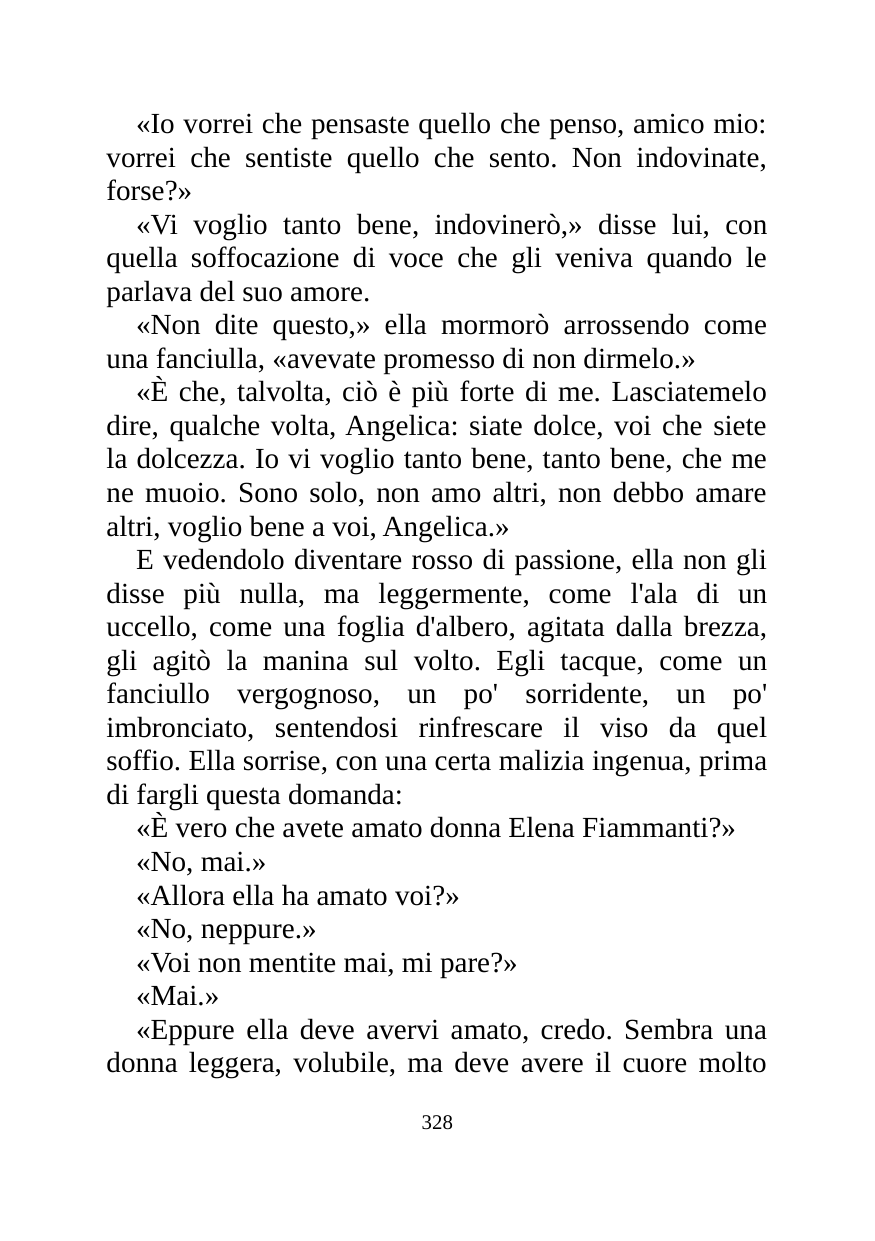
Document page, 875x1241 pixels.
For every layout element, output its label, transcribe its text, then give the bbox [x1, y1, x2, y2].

text «No, mai.» [106, 844, 768, 878]
text «Allora ella ha amato voi?» [106, 878, 768, 911]
text «Vi voglio tanto bene, indovinerò,» disse lui, con quella soffocazione di voce che gli veniva quando le parlava del suo amore. [106, 207, 768, 307]
text «Io vorrei che pensaste quello che penso, amico mio: vorrei che sentiste quello che sento. Non indovinate, forse?» [106, 106, 768, 207]
text E vedendolo diventare rosso di passione, ella non gli disse più nulla, ma leggermente, come l'ala di un uccello, come una foglia d'albero, agitata dalla brezza, gli agitò la manina sul volto. Egli tacque, come un fanciullo vergognoso, un po' sorridente, un po' imbronciato, sentendosi rinfrescare il viso da quel soffio. Ella sorrise, con una certa malizia ingenua, prima di fargli questa domanda: [106, 542, 768, 811]
text «Eppure ella deve avervi amato, credo. Sembra una donna leggera, volubile, ma deve avere il cuore molto [106, 1012, 768, 1079]
text «No, neppure.» [106, 911, 768, 945]
text «È che, talvolta, ciò è più forte di me. Lasciatemelo dire, qualche volta, Angelica: siate dolce, voi che siete la dolcezza. Io vi voglio tanto bene, tanto bene, che me ne muoio. Sono solo, non amo altri, non debbo amare altri, voglio bene a voi, Angelica.» [106, 374, 768, 542]
text «Non dite questo,» ella mormorò arrossendo come una fanciulla, «avevate promesso di non dirmelo.» [106, 307, 768, 374]
text «Voi non mentite mai, mi pare?» [106, 945, 768, 978]
text «Mai.» [106, 978, 768, 1012]
text «È vero che avete amato donna Elena Fiammanti?» [106, 811, 768, 844]
